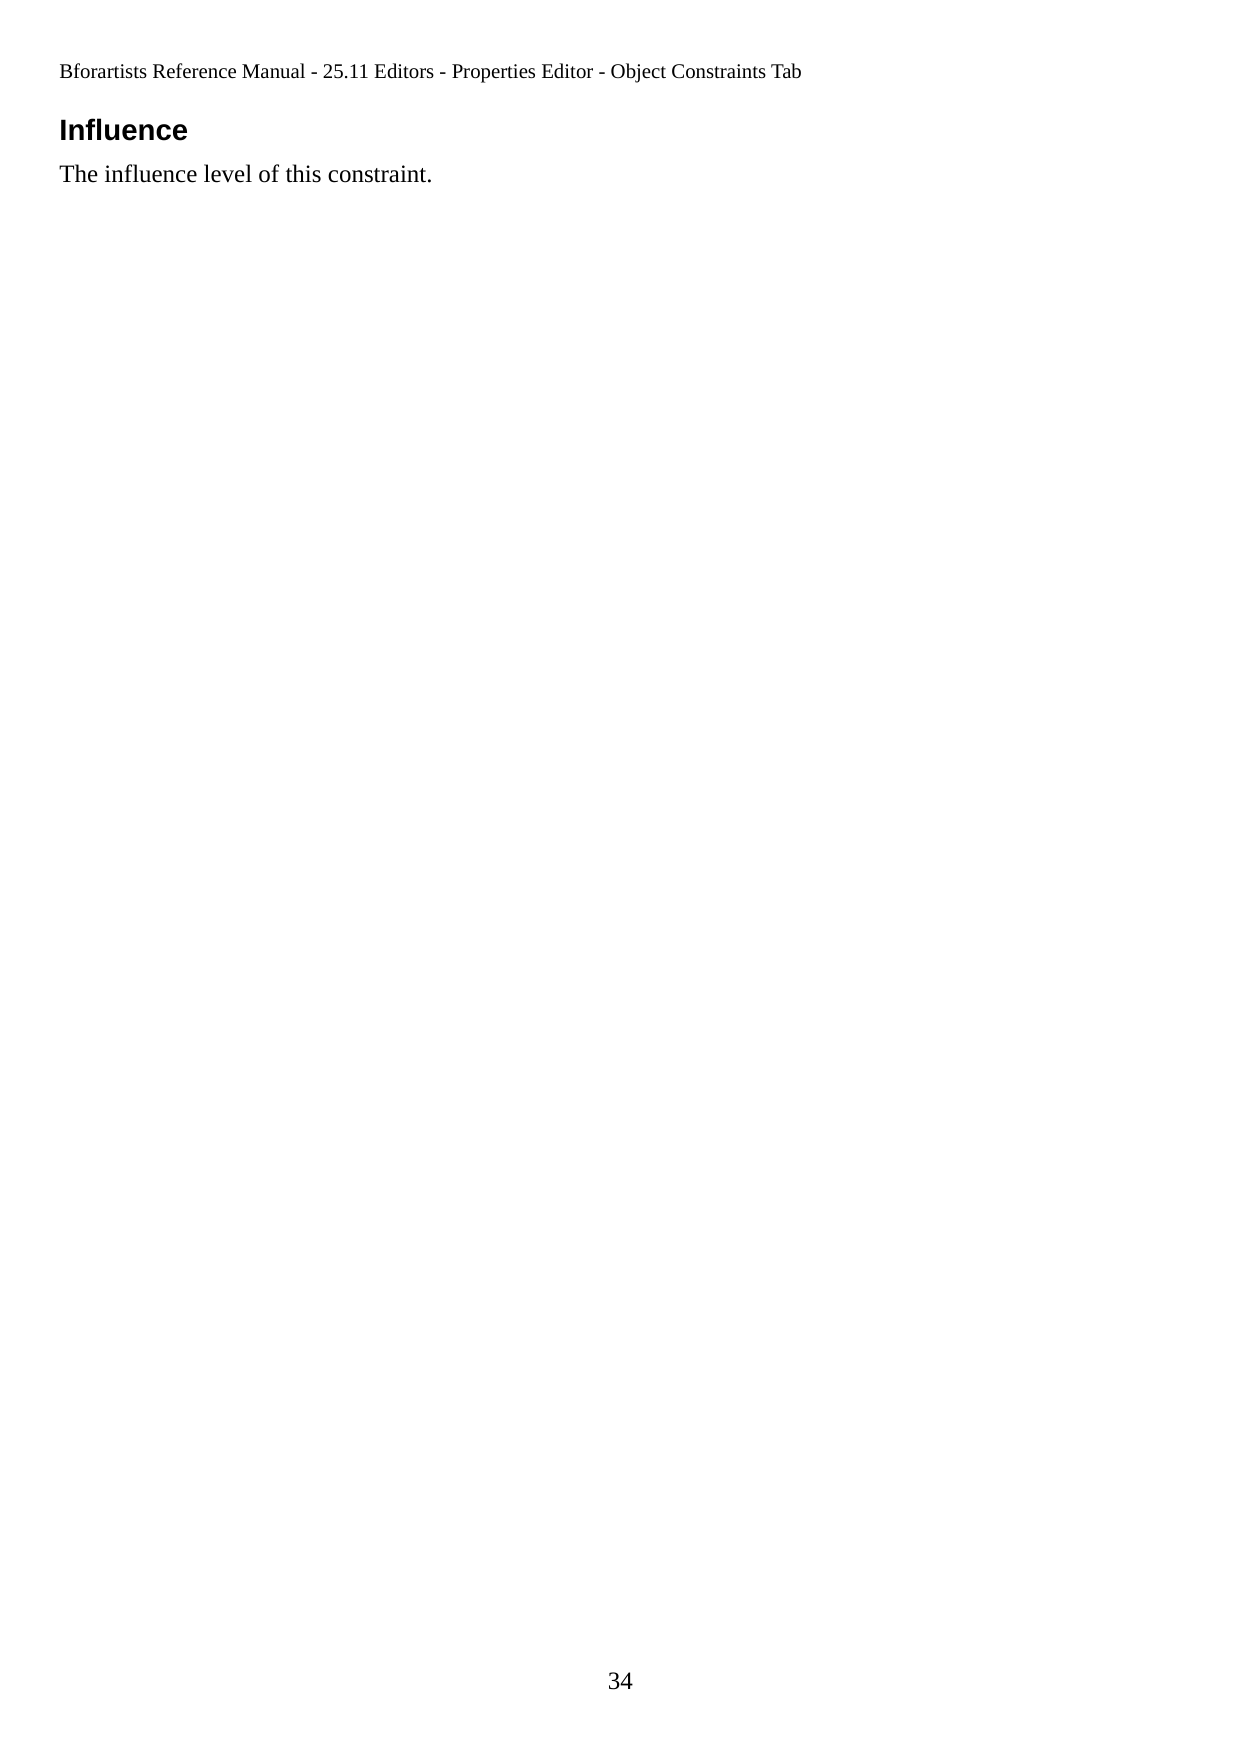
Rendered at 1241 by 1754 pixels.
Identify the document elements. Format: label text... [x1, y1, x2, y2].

subtitle Influence [59, 113, 1181, 146]
text The influence level of this constraint. [59, 159, 1181, 188]
